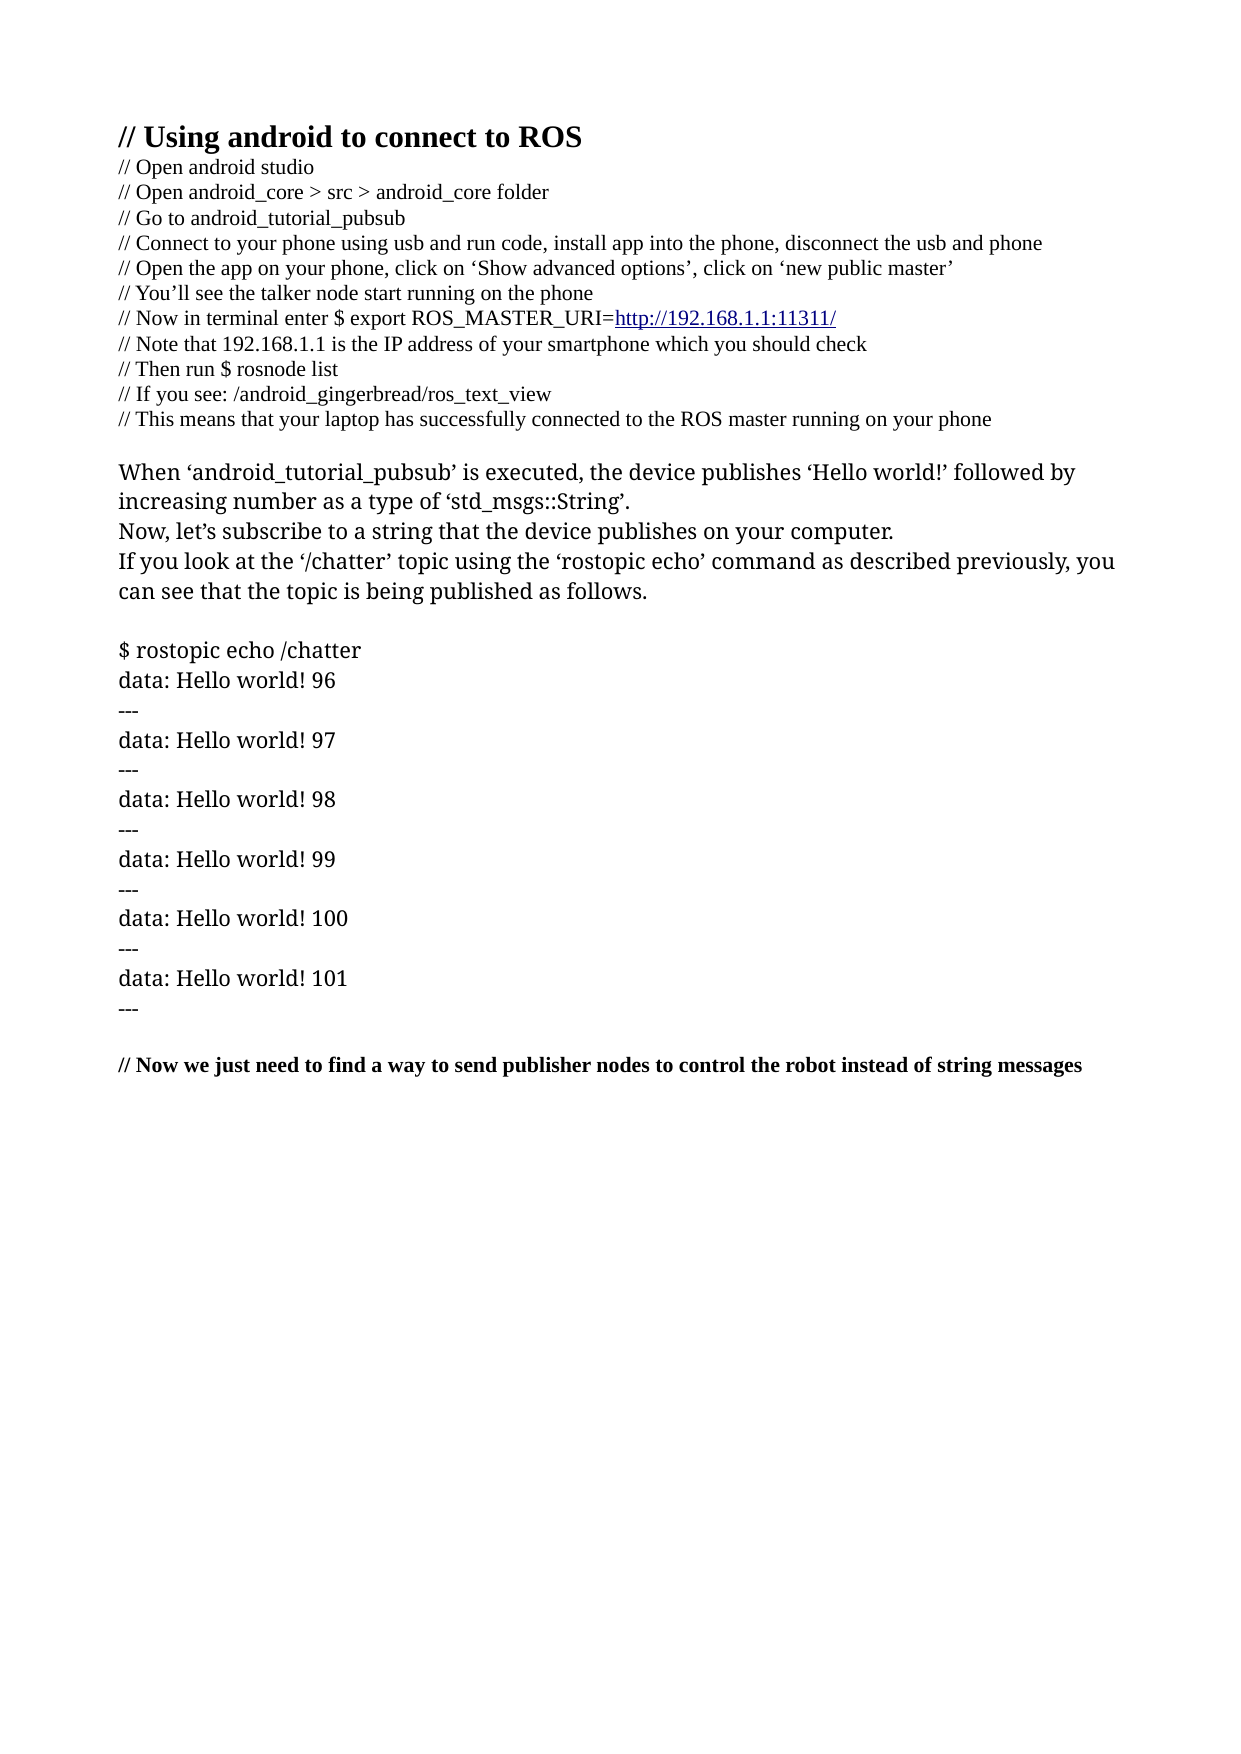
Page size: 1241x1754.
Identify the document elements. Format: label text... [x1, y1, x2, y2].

text data: Hello world! 98 [118, 784, 1122, 814]
text data: Hello world! 96 [118, 665, 1122, 695]
text data: Hello world! 101 [118, 963, 1122, 993]
text // Note that 192.168.1.1 is the IP address of your smartphone which you should check [118, 331, 1122, 356]
text data: Hello world! 99 [118, 844, 1122, 874]
text // Go to android_tutorial_pubsub [118, 204, 1122, 230]
text $ rostopic echo /chatter [118, 635, 1122, 665]
text --- [118, 754, 1122, 784]
text If you look at the ‘/chatter’ topic using the ‘rostopic echo’ command as described previously, you can see that the topic is being published as follows. [118, 546, 1122, 606]
text // Now in terminal enter $ export ROS_MASTER_URI=http://192.168.1.1:11311/ [118, 305, 1122, 331]
text // Now we just need to find a way to send publisher nodes to control the robot instead of string messages [118, 1052, 1122, 1078]
text --- [118, 874, 1122, 903]
text // You’ll see the talker node start running on the phone [118, 280, 1122, 305]
text // This means that your laptop has successfully connected to the ROS master running on your phone [118, 406, 1122, 431]
text // Open the app on your phone, click on ‘Show advanced options’, click on ‘new public master’ [118, 255, 1122, 280]
text --- [118, 814, 1122, 844]
text data: Hello world! 97 [118, 725, 1122, 754]
text // Then run $ rosnode list [118, 356, 1122, 381]
text // Open android_core > src > android_core folder [118, 179, 1122, 204]
text // Open android studio [118, 154, 1122, 179]
text // If you see: /android_gingerbread/ros_text_view [118, 381, 1122, 406]
text --- [118, 695, 1122, 725]
text // Using android to connect to ROS [118, 118, 1122, 154]
text --- [118, 993, 1122, 1023]
text When ‘android_tutorial_pubsub’ is executed, the device publishes ‘Hello world!’ followed by increasing number as a type of ‘std_msgs::String’. [118, 457, 1122, 516]
text Now, let’s subscribe to a string that the device publishes on your computer. [118, 516, 1122, 546]
text --- [118, 933, 1122, 963]
text data: Hello world! 100 [118, 903, 1122, 933]
text // Connect to your phone using usb and run code, install app into the phone, disconnect the usb and phone [118, 230, 1122, 255]
